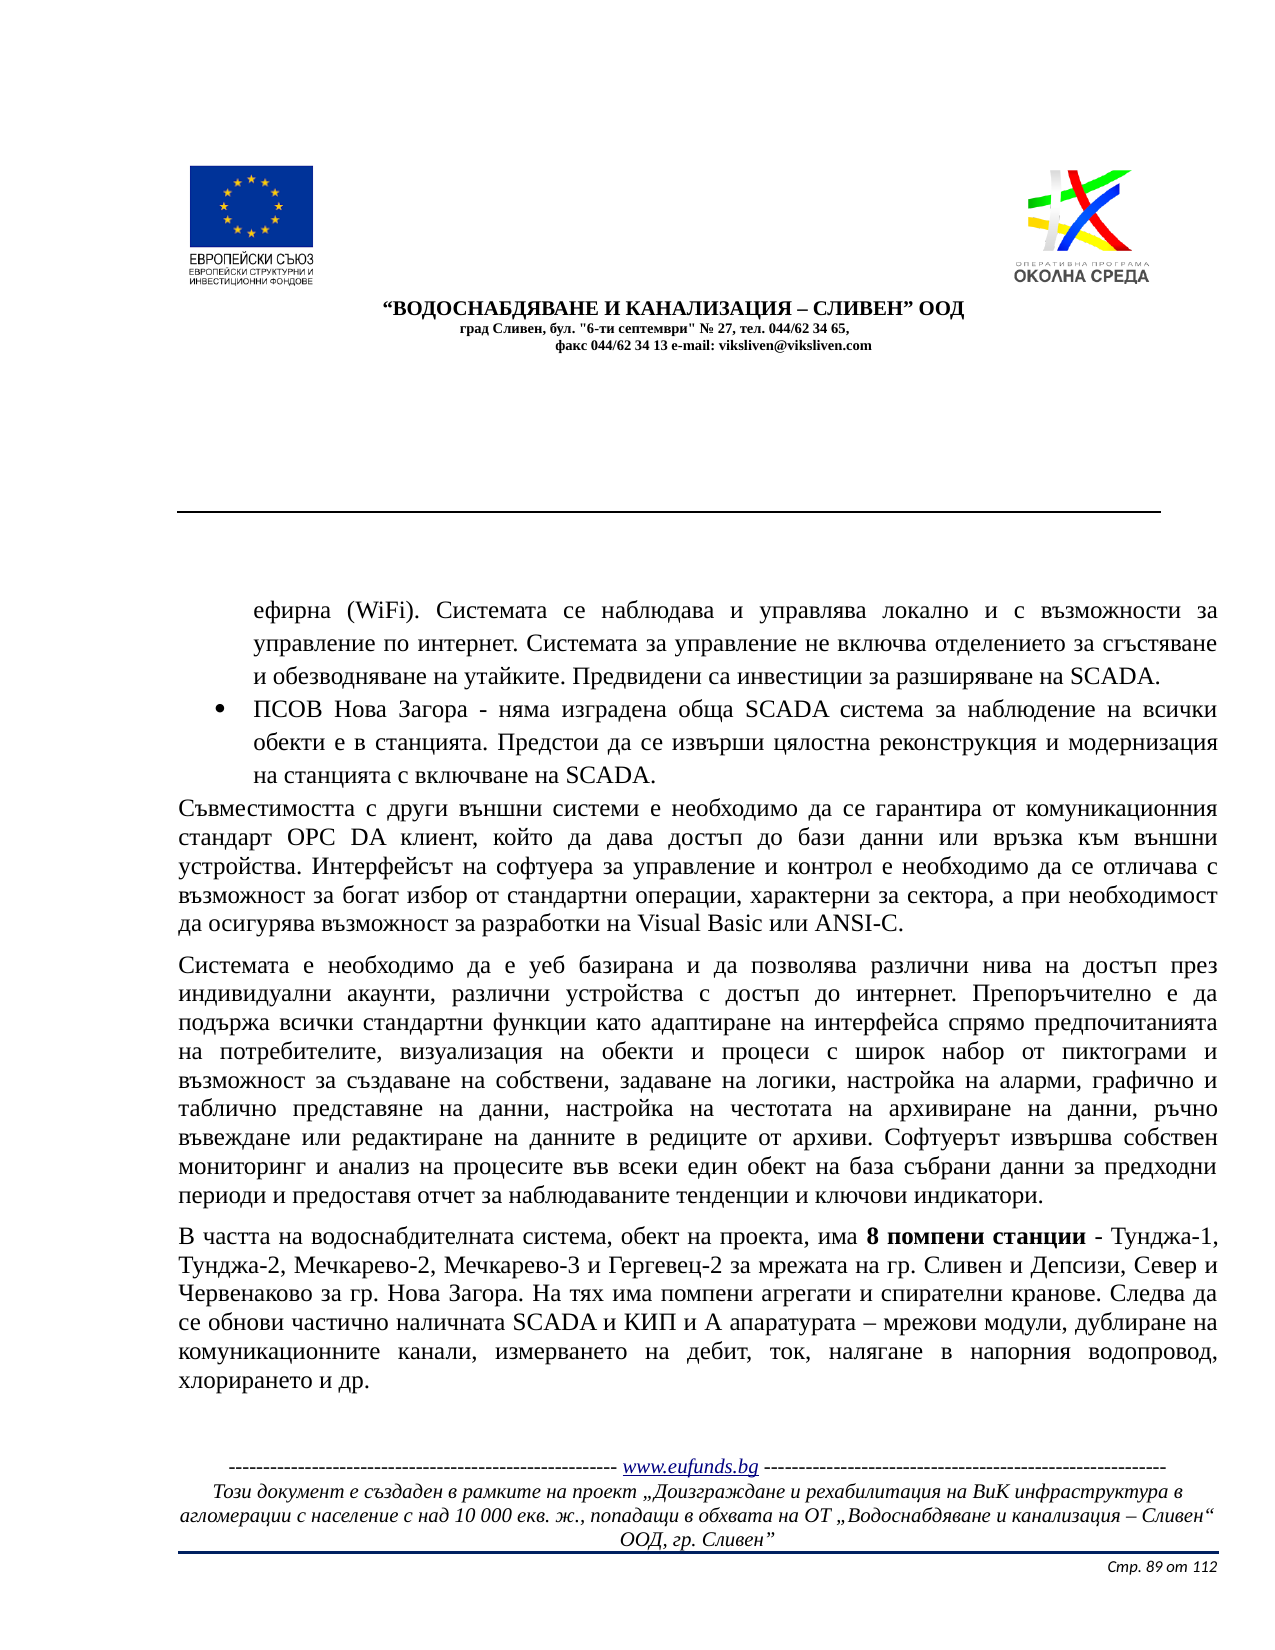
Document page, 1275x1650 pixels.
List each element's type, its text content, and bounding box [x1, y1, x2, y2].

text Системата е необходимо да е уеб базирана и да позволява различни нива на достъп през индивидуални акаунти, различни устройства с достъп до интернет. Препоръчително е да подържа всички стандартни функции като адаптиране на интерфейса спрямо предпочитанията на потребителите, визуализация на обекти и процеси с широк набор от пиктограми и възможност за създаване на собствени, задаване на логики, настройка на аларми, графично и таблично представяне на данни, настройка на честотата на архивиране на данни, ръчно въвеждане или редактиране на данните в редиците от архиви. Софтуерът извършва собствен мониторинг и анализ на процесите във всеки един обект на база събрани данни за предходни периоди и предоставя отчет за наблюдаваните тенденции и ключови индикатори. [178, 950, 1219, 1208]
text В частта на водоснабдителната система, обект на проекта, има 8 помпени станции - Тунджа-1, Тунджа-2, Мечкарево-2, Мечкарево-3 и Гергевец-2 за мрежата на гр. Сливен и Депсизи, Север и Червенаково за гр. Нова Загора. На тях има помпени агрегати и спирателни кранове. Следва да се обнови частично наличната SCADA и КИП и А апаратурата – мрежови модули, дублиране на комуникационните канали, измерването на дебит, ток, налягане в напорния водопровод, хлорирането и др. [178, 1221, 1219, 1393]
text Съвместимостта с други външни системи е необходимо да се гарантира от комуникационния стандарт OPC DA клиент, който да дава достъп до бази данни или връзка към външни устройства. Интерфейсът на софтуера за управление и контрол е необходимо да се отличава с възможност за богат избор от стандартни операции, характерни за сектора, а при необходимост да осигурява възможност за разработки на Visual Basic или ANSI-C. [178, 793, 1219, 937]
list ефирна (WiFi). Системата се наблюдава и управлява локално и с възможности за управление по интернет. Системата за управление не включва отделението за сгъстяване и обезводняване на утайките. Предвидени са инвестиции за разширяване на SCADA. [216, 595, 1219, 690]
list ПСОВ Нова Загора - няма изградена обща SCADA система за наблюдение на всички обекти е в станцията. Предстои да се извърши цялостна реконструкция и модернизация на станцията с включване на SCADA. [216, 694, 1219, 789]
